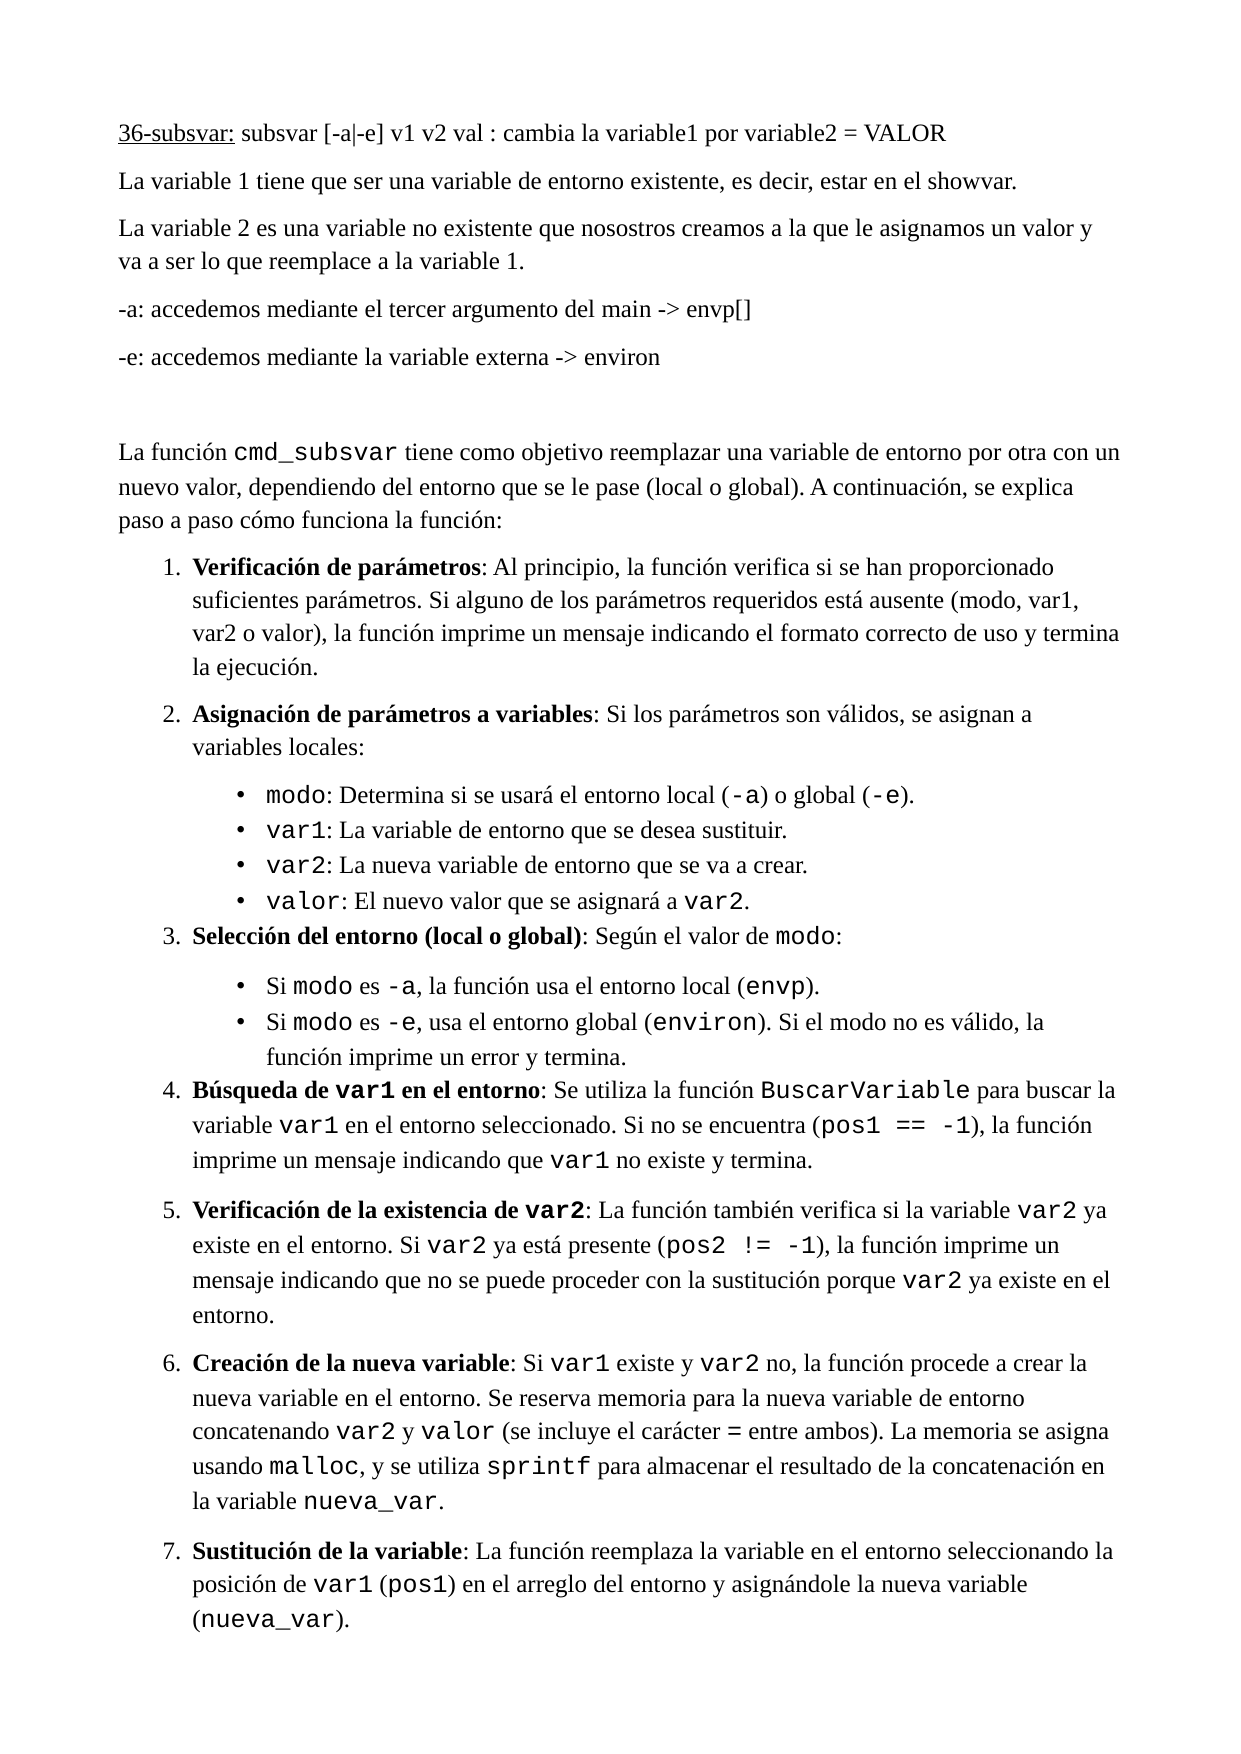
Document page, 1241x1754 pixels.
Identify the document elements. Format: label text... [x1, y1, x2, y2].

list Verificación de la existencia de var2: La función también verifica si la variable var2 ya existe en el entorno. Si var2 ya está presente (pos2 != -1), la función imprime un mensaje indicando que no se puede proceder con la sustitución porque var2 ya existe en el entorno. [162, 1195, 1122, 1329]
text La variable 2 es una variable no existente que nosostros creamos a la que le asignamos un valor y va a ser lo que reemplace a la variable 1. [118, 213, 1122, 275]
list Verificación de parámetros: Al principio, la función verifica si se han proporcionado suficientes parámetros. Si alguno de los parámetros requeridos está ausente (modo, var1, var2 o valor), la función imprime un mensaje indicando el formato correcto de uso y termina la ejecución. [162, 552, 1122, 680]
list modo: Determina si se usará el entorno local (-a) o global (-e). [236, 780, 1122, 811]
text -a: accedemos mediante el tercer argumento del main -> envp[] [118, 294, 1122, 323]
list Si modo es -a, la función usa el entorno local (envp). [236, 971, 1122, 1002]
list Si modo es -e, usa el entorno global (environ). Si el modo no es válido, la función imprime un error y termina. [236, 1007, 1122, 1071]
list Asignación de parámetros a variables: Si los parámetros son válidos, se asignan a variables locales: [162, 699, 1122, 761]
list Creación de la nueva variable: Si var1 existe y var2 no, la función procede a crear la nueva variable en el entorno. Se reserva memoria para la nueva variable de entorno concatenando var2 y valor (se incluye el carácter = entre ambos). La memoria se asigna usando malloc, y se utiliza sprintf para almacenar el resultado de la concatenación en la variable nueva_var. [162, 1348, 1122, 1517]
text 36-subsvar: subsvar [-a|-e] v1 v2 val : cambia la variable1 por variable2 = VALOR [118, 118, 1122, 147]
list valor: El nuevo valor que se asignará a var2. [236, 886, 1122, 917]
text -e: accedemos mediante la variable externa -> environ [118, 342, 1122, 370]
list var1: La variable de entorno que se desea sustituir. [236, 815, 1122, 846]
text La función cmd_subsvar tiene como objetivo reemplazar una variable de entorno por otra con un nuevo valor, dependiendo del entorno que se le pase (local o global). A continuación, se explica paso a paso cómo funciona la función: [118, 437, 1122, 534]
text La variable 1 tiene que ser una variable de entorno existente, es decir, estar en el showvar. [118, 166, 1122, 194]
list Sustitución de la variable: La función reemplaza la variable en el entorno seleccionando la posición de var1 (pos1) en el arreglo del entorno y asignándole la nueva variable (nueva_var). [162, 1536, 1122, 1635]
list Selección del entorno (local o global): Según el valor de modo: [162, 921, 1122, 952]
list var2: La nueva variable de entorno que se va a crear. [236, 851, 1122, 881]
list Búsqueda de var1 en el entorno: Se utiliza la función BuscarVariable para buscar la variable var1 en el entorno seleccionado. Si no se encuentra (pos1 == -1), la función imprime un mensaje indicando que var1 no existe y termina. [162, 1075, 1122, 1176]
